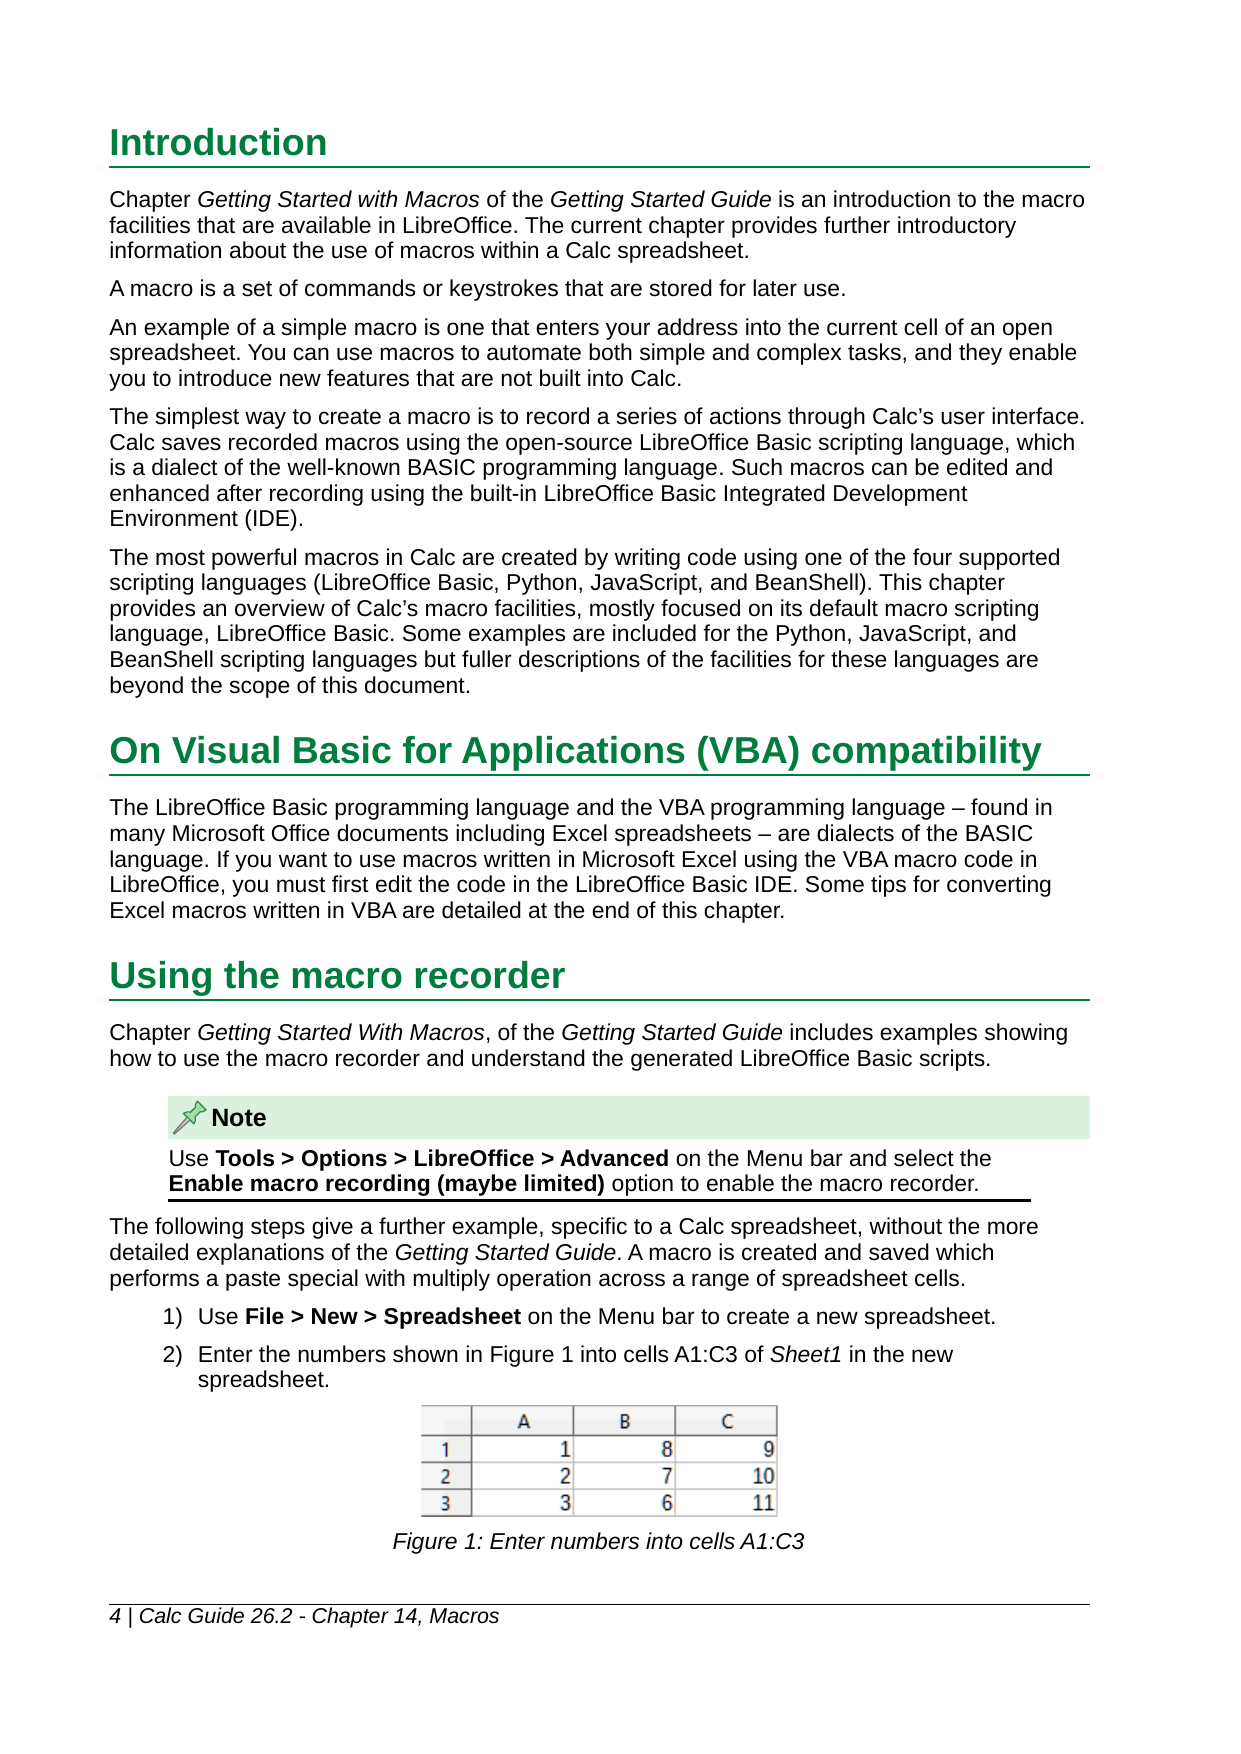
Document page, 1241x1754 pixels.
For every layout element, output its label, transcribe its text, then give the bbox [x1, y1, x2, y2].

list Enter the numbers shown in Figure 1 into cells A1:C3 of Sheet1 in the new spreadsheet. [183, 1342, 1090, 1393]
picture [421, 1405, 778, 1517]
text Figure 1: Enter numbers into cells A1:C3 [392, 1529, 806, 1554]
text A macro is a set of commands or keystrokes that are stored for later use. [109, 276, 1090, 302]
text Use Tools > Options > LibreOffice > Advanced on the Menu bar and select the Enable macro recording (maybe limited) option to enable the macro recorder. [168, 1145, 1031, 1199]
text The simplest way to create a macro is to record a series of actions through Calc’s user interface. Calc saves recorded macros using the open-source LibreOffice Basic scripting language, which is a dialect of the well-known BASIC programming language. Such macros can be edited and enhanced after recording using the built-in LibreOffice Basic Integrated Development Environment (IDE). [109, 404, 1090, 532]
text Chapter Getting Started with Macros of the Getting Started Guide is an introduction to the macro facilities that are available in LibreOffice. The current chapter provides further introductory information about the use of macros within a Calc spreadsheet. [109, 187, 1090, 264]
text Chapter Getting Started With Macros, of the Getting Started Guide includes examples showing how to use the macro recorder and understand the generated LibreOffice Basic scripts. [109, 1020, 1090, 1071]
subtitle On Visual Basic for Applications (VBA) compatibility [109, 729, 1090, 774]
text An example of a simple macro is one that enters your address into the current cell of an open spreadsheet. You can use macros to automate both simple and complex tasks, and they enable you to introduce new features that are not built into Calc. [109, 314, 1090, 391]
text The most powerful macros in Calc are created by writing code using one of the four supported scripting languages (LibreOffice Basic, Python, JavaScript, and BeanShell). This chapter provides an overview of Calc’s macro facilities, mostly focused on its default macro scripting language, LibreOffice Basic. Some examples are included for the Python, JavaScript, and BeanShell scripting languages but fuller descriptions of the facilities for these languages are beyond the scope of this document. [109, 544, 1090, 698]
subtitle Introduction [109, 121, 1090, 166]
subtitle Note [168, 1096, 1090, 1139]
list The following steps give a further example, specific to a Calc spreadsheet, without the more detailed explanations of the Getting Started Guide. A macro is created and saved which performs a paste special with multiply operation across a range of spreadsheet cells. [109, 1214, 1090, 1291]
list Use File > New > Spreadsheet on the Menu bar to create a new spreadsheet. [183, 1303, 1090, 1329]
text The LibreOffice Basic programming language and the VBA programming language – found in many Microsoft Office documents including Excel spreadsheets – are dialects of the BASIC language. If you want to use macros written in Microsoft Excel using the VBA macro code in LibreOffice, you must first edit the code in the LibreOffice Basic IDE. Some tips for converting Excel macros written in VBA are detailed at the end of this chapter. [109, 795, 1090, 923]
subtitle Using the macro recorder [109, 954, 1090, 999]
